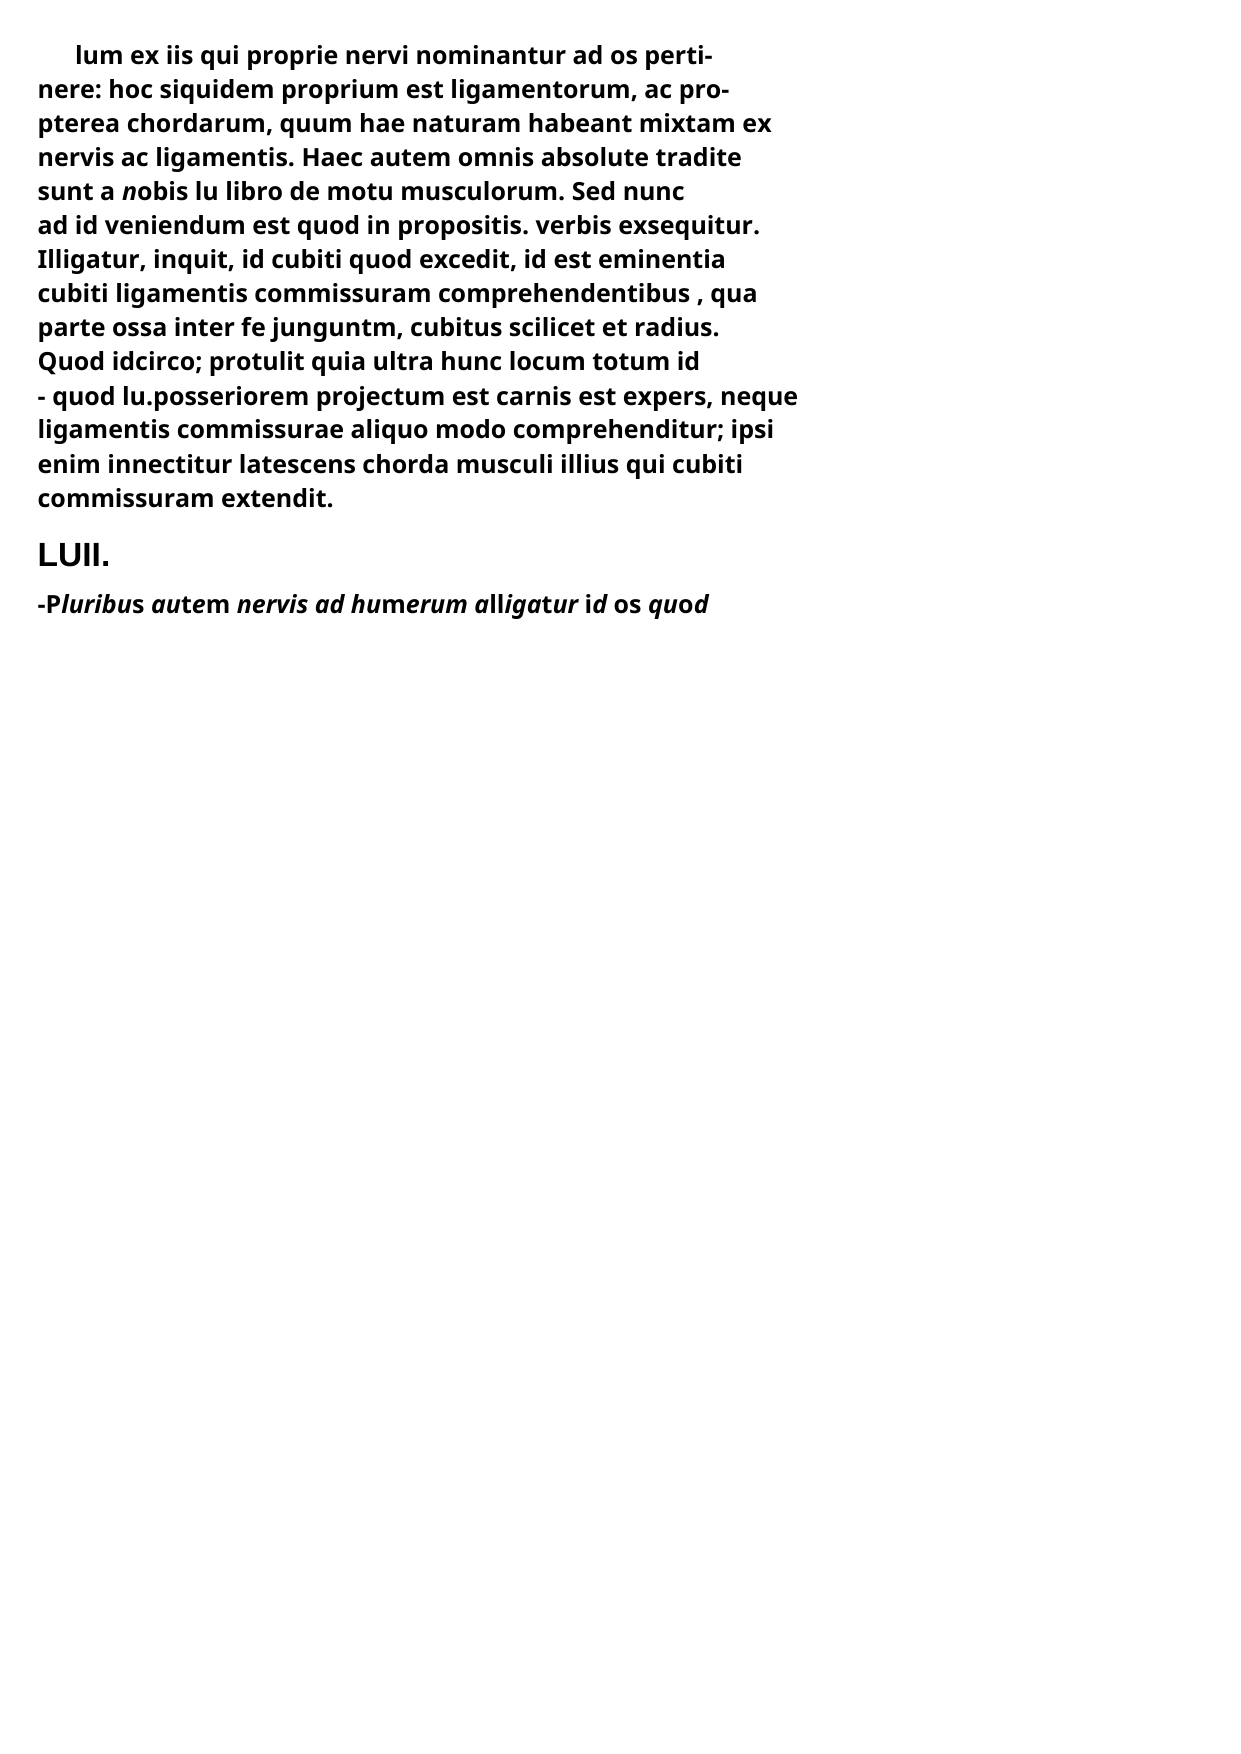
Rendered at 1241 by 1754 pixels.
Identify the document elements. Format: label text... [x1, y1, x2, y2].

subtitle LUII. [37, 535, 1203, 574]
text lum ex iis qui proprie nervi nominantur ad os perti- nere: hoc siquidem proprium est ligamentorum, ac pro- pterea chordarum, quum hae naturam habeant mixtam ex nervis ac ligamentis. Haec autem omnis absolute tradite sunt a nobis lu libro de motu musculorum. Sed nunc ad id veniendum est quod in propositis. verbis exsequitur. Illigatur, inquit, id cubiti quod excedit, id est eminentia cubiti ligamentis commissuram comprehendentibus , qua parte ossa inter fe junguntm, cubitus scilicet et radius. Quod idcirco; protulit quia ultra hunc locum totum id - quod lu.posseriorem projectum est carnis est expers, neque ligamentis commissurae aliquo modo comprehenditur; ipsi enim innectitur latescens chorda musculi illius qui cubiti commissuram extendit. [37, 37, 1203, 514]
text -Pluribus autem nervis ad humerum alligatur id os quod [37, 586, 1203, 620]
